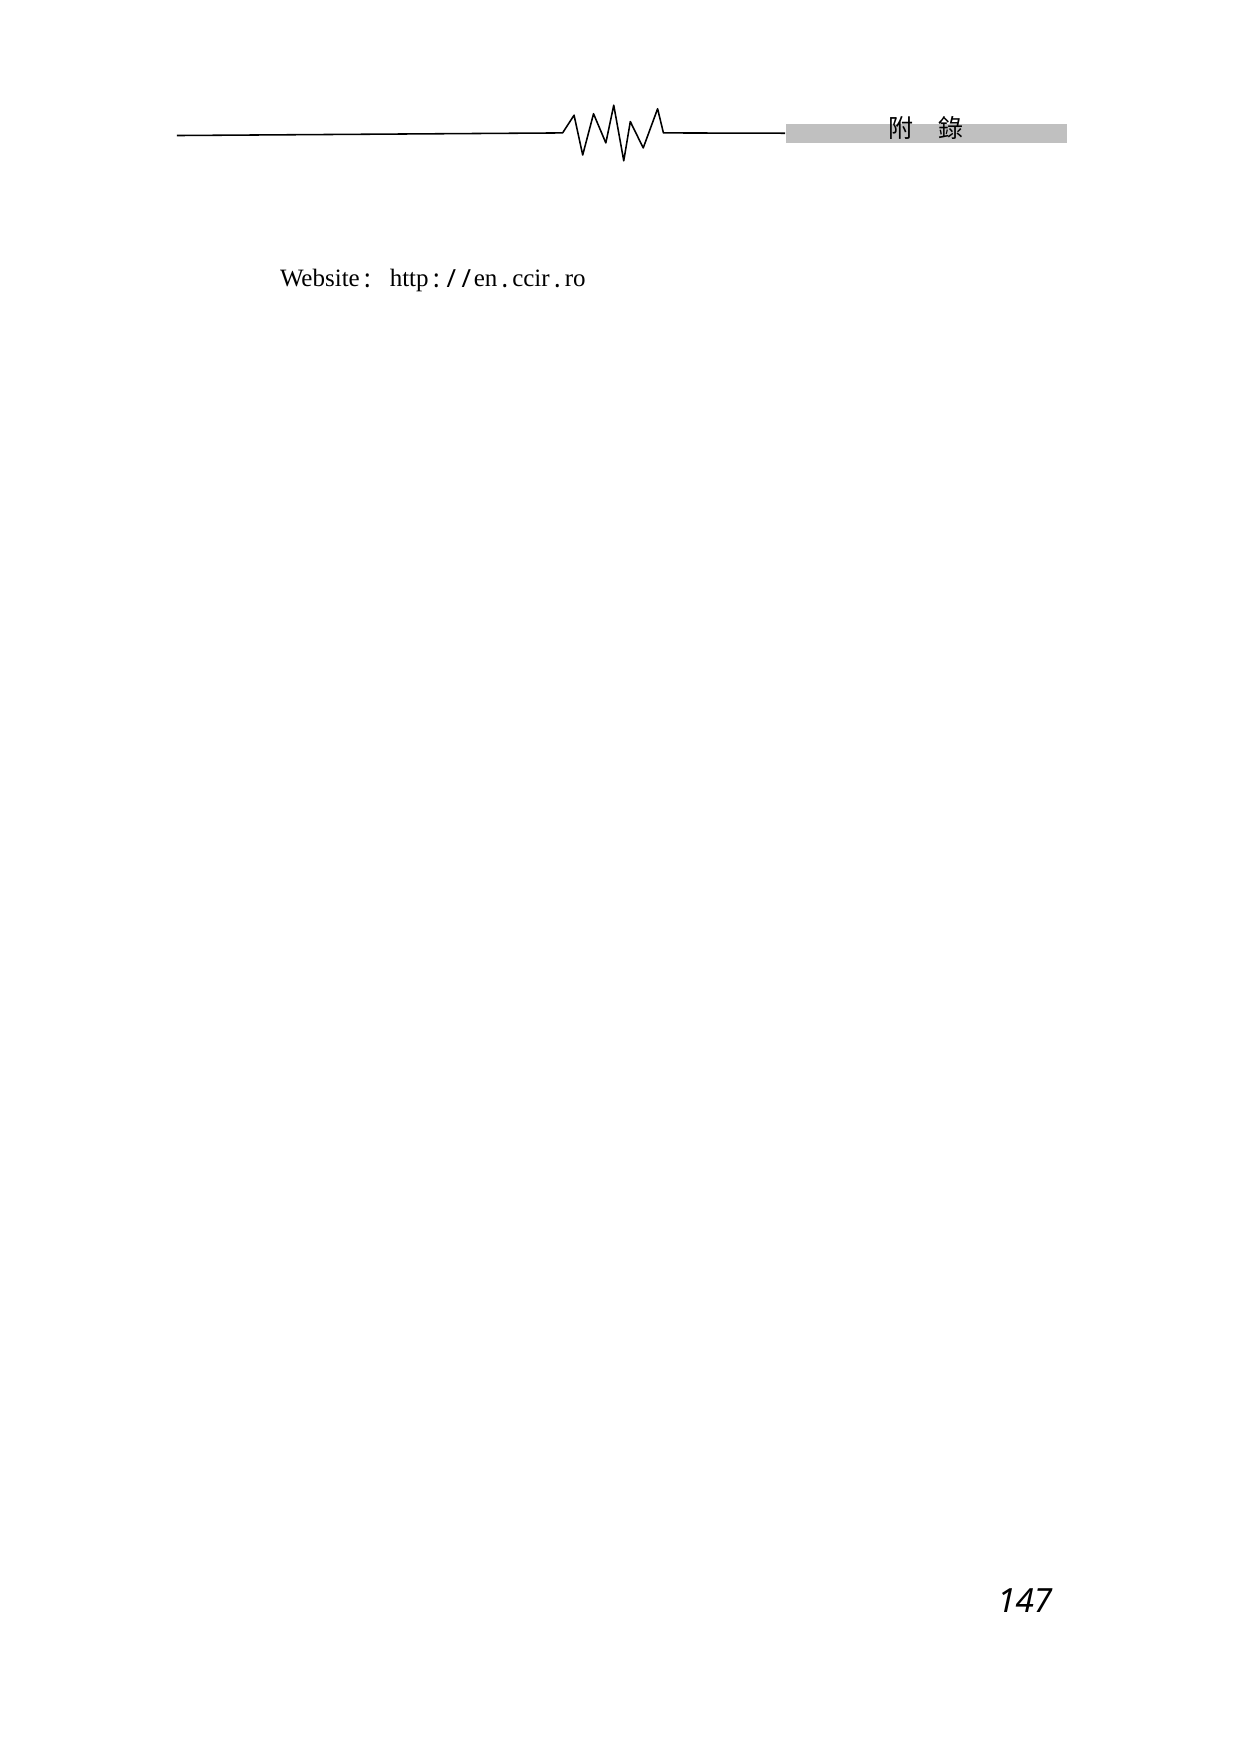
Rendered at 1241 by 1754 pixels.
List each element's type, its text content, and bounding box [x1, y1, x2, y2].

text Website: http://en.ccir.ro [183, 236, 1058, 299]
